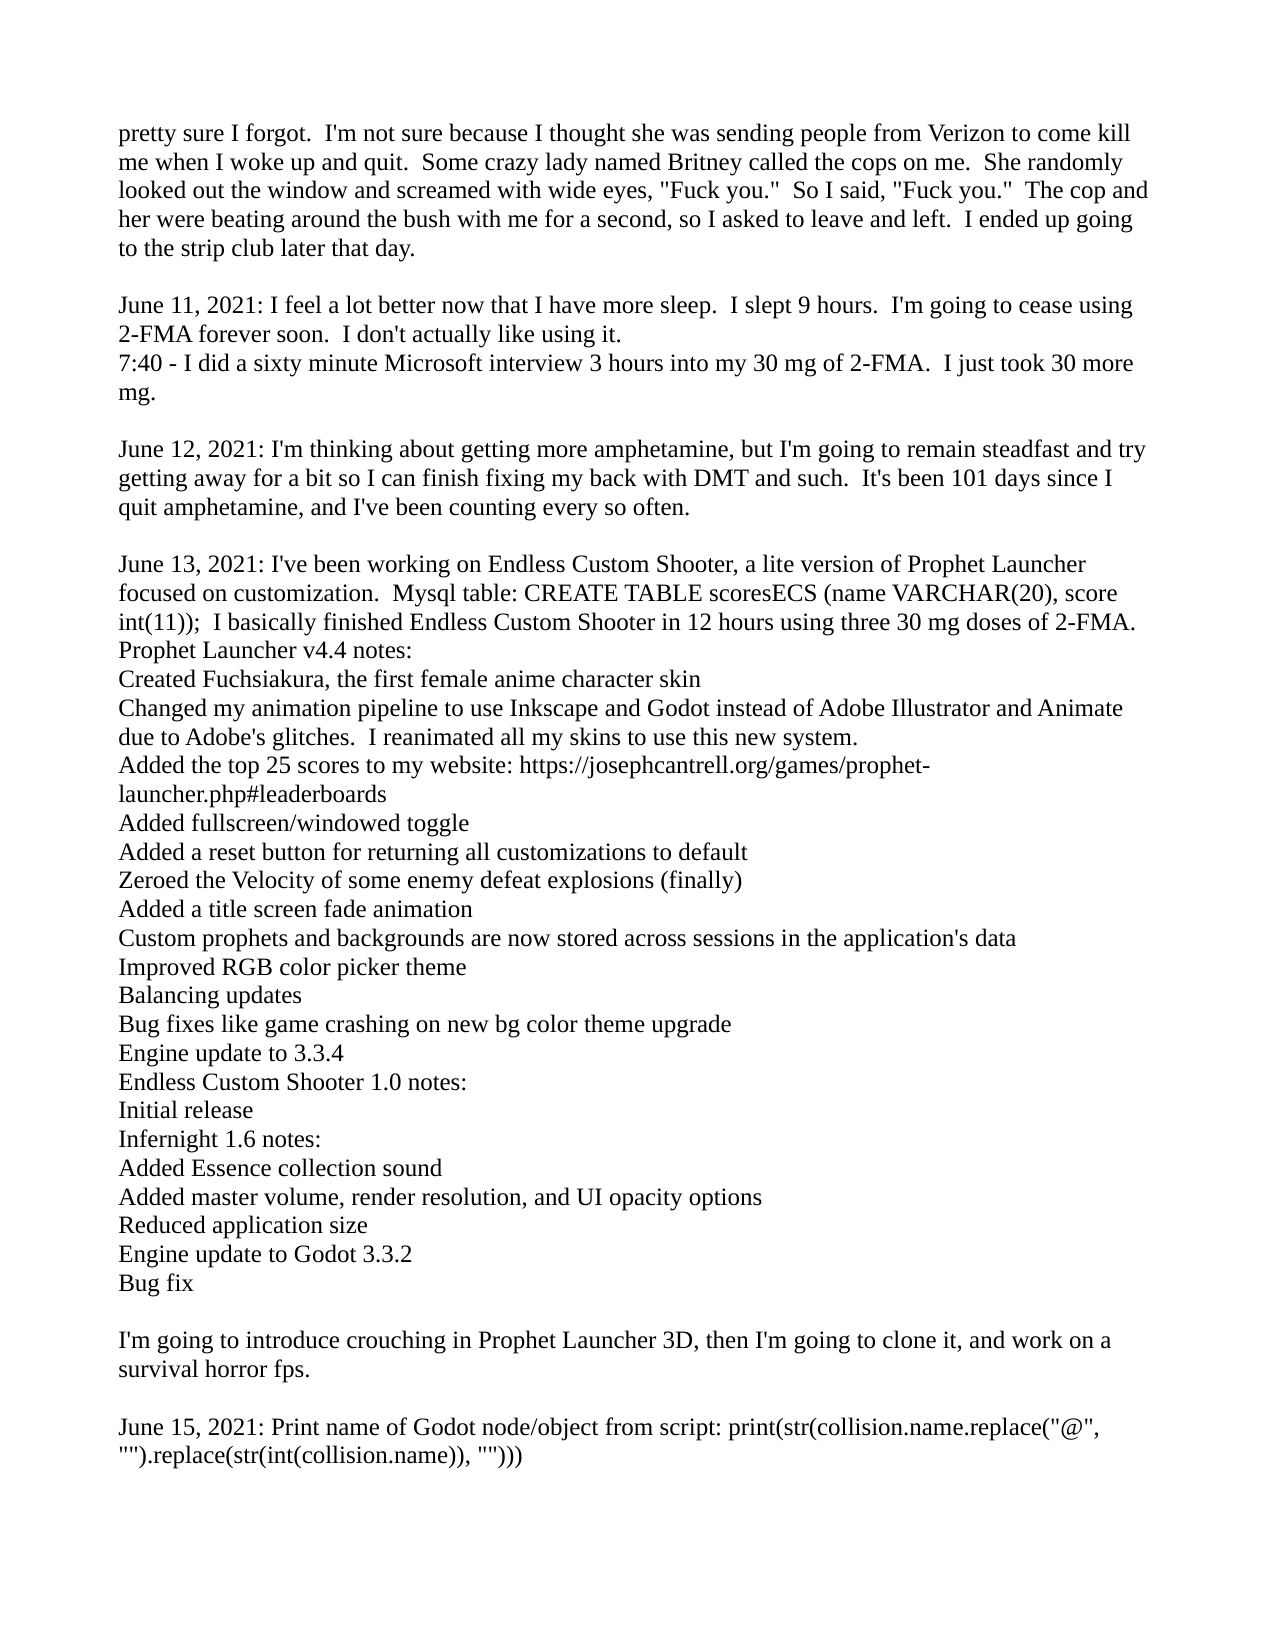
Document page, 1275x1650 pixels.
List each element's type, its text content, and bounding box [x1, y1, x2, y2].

text Improved RGB color picker theme [118, 952, 1157, 981]
text June 15, 2021: Print name of Godot node/object from script: print(str(collision.name.replace("@", "").replace(str(int(collision.name)), ""))) [118, 1412, 1157, 1469]
text Infernight 1.6 notes: [118, 1124, 1157, 1153]
text Bug fix [118, 1268, 1157, 1297]
text Balancing updates [118, 981, 1157, 1009]
text Initial release [118, 1096, 1157, 1124]
text June 11, 2021: I feel a lot better now that I have more sleep. I slept 9 hours. I'm going to cease using 2-FMA forever soon. I don't actually like using it. [118, 291, 1157, 348]
text June 13, 2021: I've been working on Endless Custom Shooter, a lite version of Prophet Launcher focused on customization. Mysql table: CREATE TABLE scoresECS (name VARCHAR(20), score int(11)); I basically finished Endless Custom Shooter in 12 hours using three 30 mg doses of 2-FMA. [118, 549, 1157, 636]
text Added the top 25 scores to my website: https://josephcantrell.org/games/prophet-launcher.php#leaderboards [118, 751, 1157, 808]
text Changed my animation pipeline to use Inkscape and Godot instead of Adobe Illustrator and Animate due to Adobe's glitches. I reanimated all my skins to use this new system. [118, 693, 1157, 751]
text Added a reset button for returning all customizations to default [118, 837, 1157, 866]
text Added master volume, render resolution, and UI opacity options [118, 1182, 1157, 1211]
text pretty sure I forgot. I'm not sure because I thought she was sending people from Verizon to come kill me when I woke up and quit. Some crazy lady named Britney called the cops on me. She randomly looked out the window and screamed with wide eyes, "Fuck you." So I said, "Fuck you." The cop and her were beating around the bush with me for a second, so I asked to leave and left. I ended up going to the strip club later that day. [118, 118, 1157, 262]
text Added fullscreen/windowed toggle [118, 808, 1157, 837]
text Reduced application size [118, 1211, 1157, 1239]
text Engine update to 3.3.4 [118, 1038, 1157, 1067]
text Custom prophets and backgrounds are now stored across sessions in the application's data [118, 923, 1157, 952]
text Zeroed the Velocity of some enemy defeat explosions (finally) [118, 866, 1157, 894]
text 7:40 - I did a sixty minute Microsoft interview 3 hours into my 30 mg of 2-FMA. I just took 30 more mg. [118, 348, 1157, 406]
text I'm going to introduce crouching in Prophet Launcher 3D, then I'm going to clone it, and work on a survival horror fps. [118, 1326, 1157, 1383]
text Added Essence collection sound [118, 1153, 1157, 1182]
text Prophet Launcher v4.4 notes: [118, 636, 1157, 664]
text Bug fixes like game crashing on new bg color theme upgrade [118, 1009, 1157, 1038]
text Created Fuchsiakura, the first female anime character skin [118, 664, 1157, 693]
text June 12, 2021: I'm thinking about getting more amphetamine, but I'm going to remain steadfast and try getting away for a bit so I can finish fixing my back with DMT and such. It's been 101 days since I quit amphetamine, and I've been counting every so often. [118, 434, 1157, 521]
text Endless Custom Shooter 1.0 notes: [118, 1067, 1157, 1096]
text Added a title screen fade animation [118, 894, 1157, 923]
text Engine update to Godot 3.3.2 [118, 1239, 1157, 1268]
